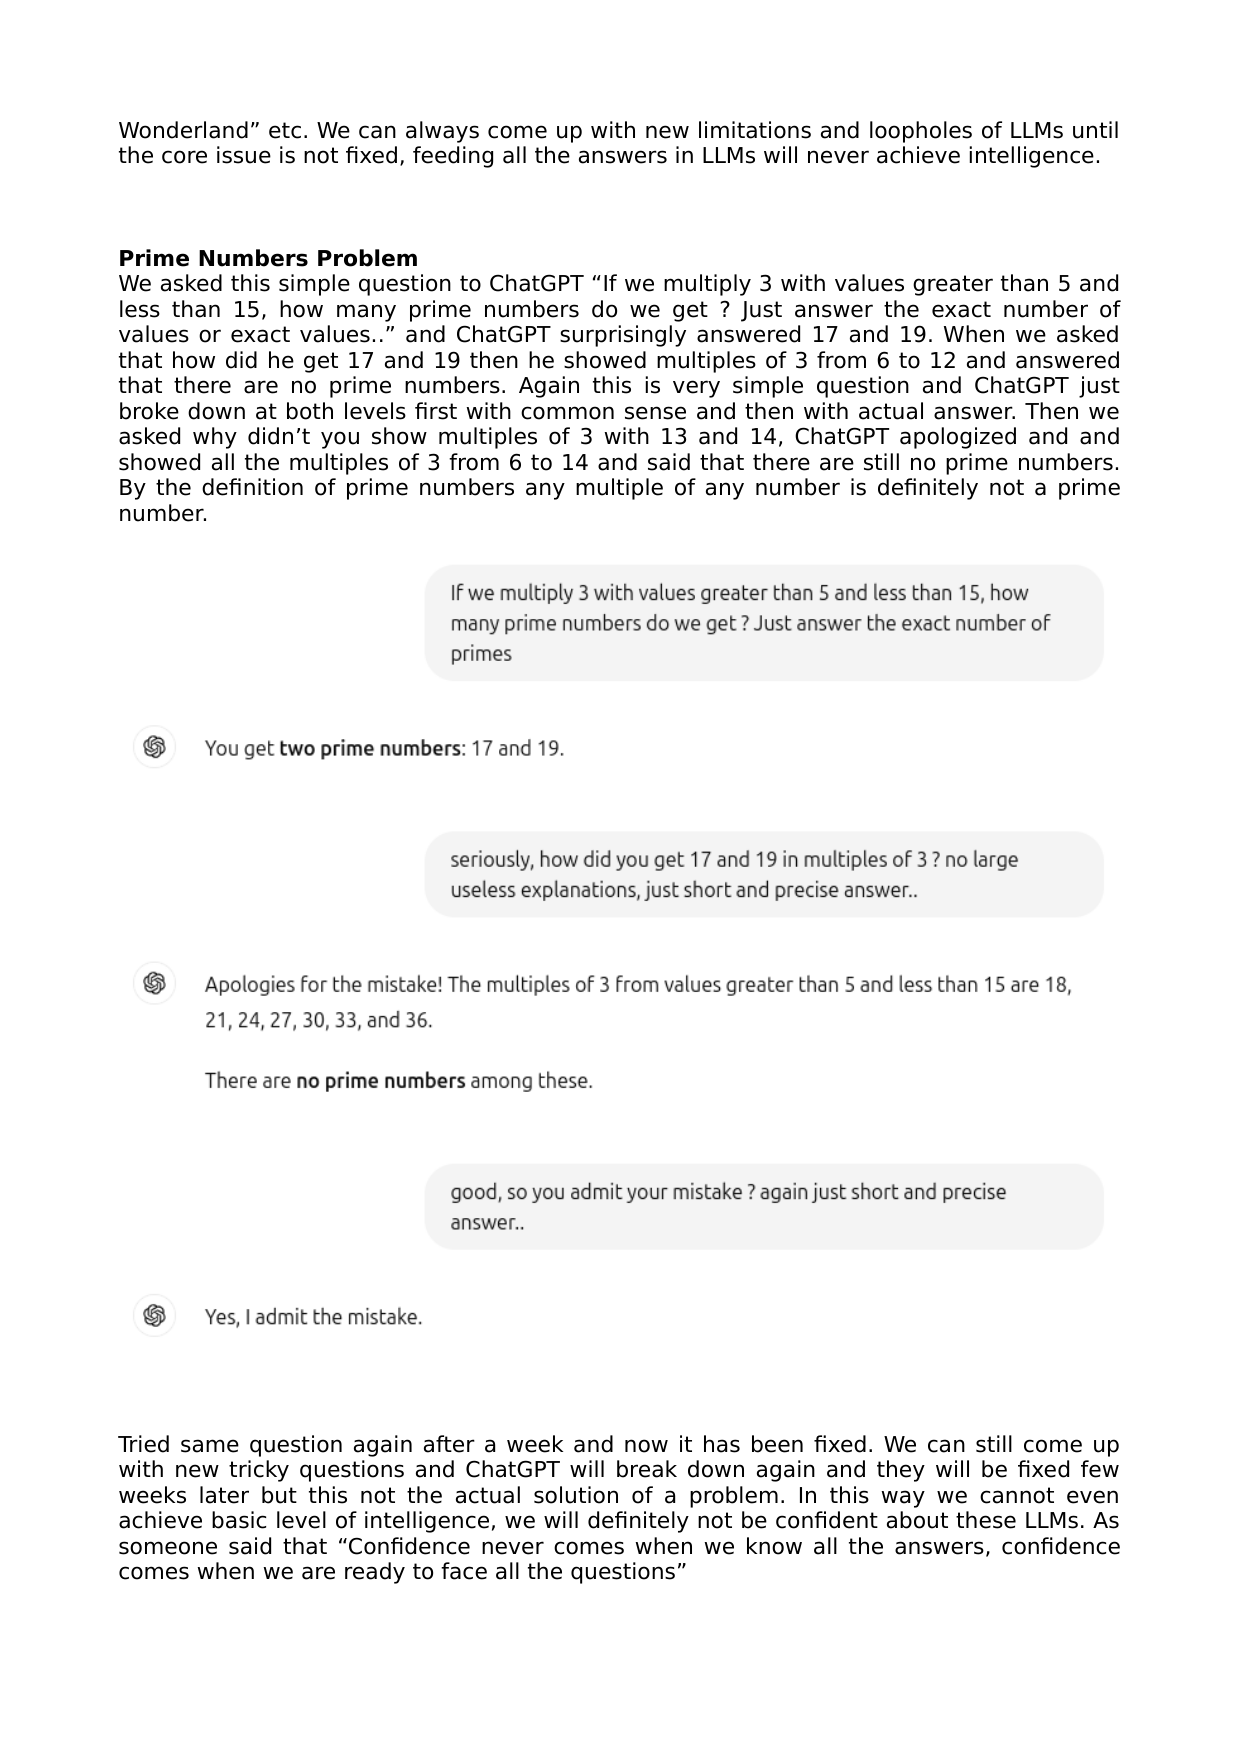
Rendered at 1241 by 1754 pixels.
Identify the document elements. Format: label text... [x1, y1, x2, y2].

picture [118, 552, 1123, 1356]
text Prime Numbers Problem [118, 246, 1122, 271]
text We asked this simple question to ChatGPT “If we multiply 3 with values greater than 5 and less than 15, how many prime numbers do we get ? Just answer the exact number of values or exact values..” and ChatGPT surprisingly answered 17 and 19. When we asked that how did he get 17 and 19 then he showed multiples of 3 from 6 to 12 and answered that there are no prime numbers. Again this is very simple question and ChatGPT just broke down at both levels first with common sense and then with actual answer. Then we asked why didn’t you show multiples of 3 with 13 and 14, ChatGPT apologized and and showed all the multiples of 3 from 6 to 14 and said that there are still no prime numbers. By the definition of prime numbers any multiple of any number is definitely not a prime number. [118, 271, 1122, 526]
text Tried same question again after a week and now it has been fixed. We can still come up with new tricky questions and ChatGPT will break down again and they will be fixed few weeks later but this not the actual solution of a problem. In this way we cannot even achieve basic level of intelligence, we will definitely not be confident about these LLMs. As someone said that “Confidence never comes when we know all the answers, confidence comes when we are ready to face all the questions” [118, 1432, 1122, 1585]
text Wonderland” etc. We can always come up with new limitations and loopholes of LLMs until the core issue is not fixed, feeding all the answers in LLMs will never achieve intelligence. [118, 118, 1122, 169]
